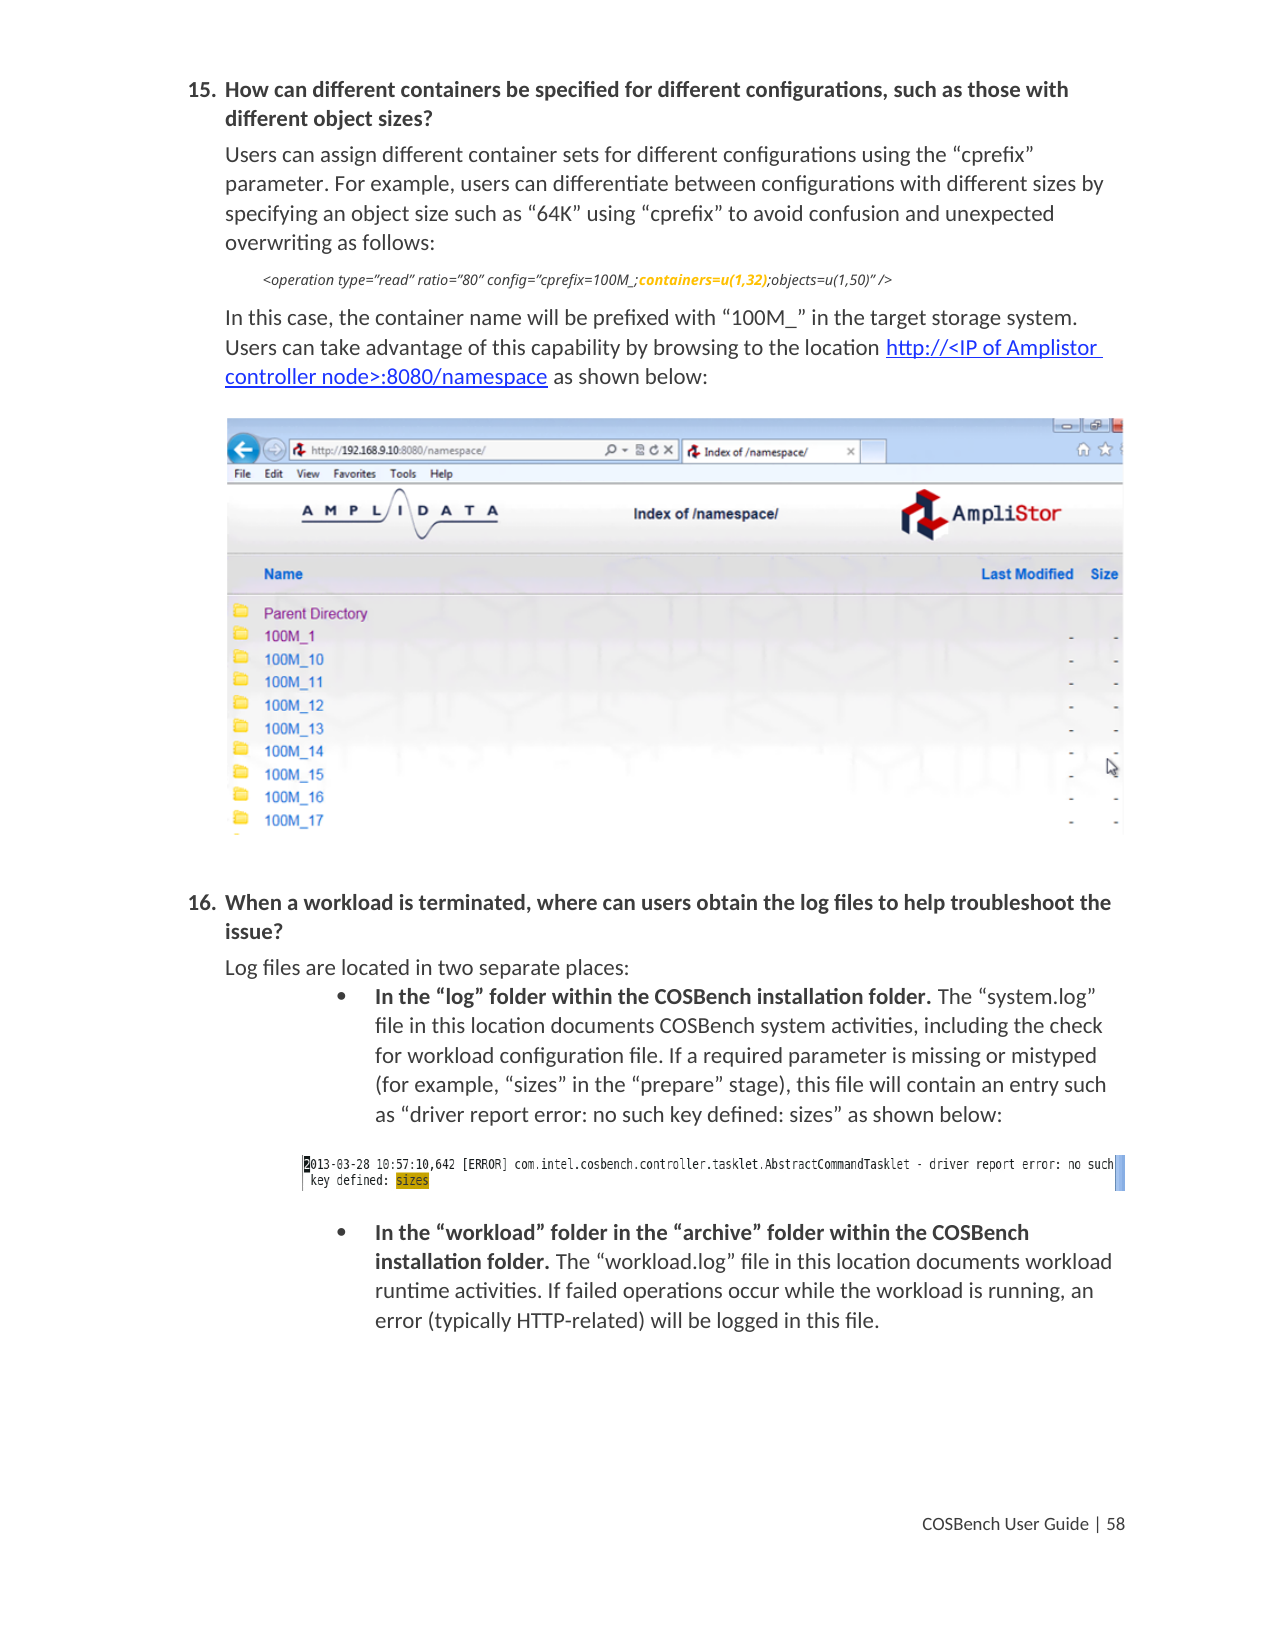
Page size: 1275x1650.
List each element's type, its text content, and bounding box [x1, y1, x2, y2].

list When a workload is terminated, where can users obtain the log files to help troubleshoot the issue? [187, 888, 1125, 945]
list <operation type=”read” ratio=”80” config=”cprefix=100M_;containers=u(1,32);objects=u(1,50)” /> [262, 270, 1125, 290]
list In the “log” folder within the COSBench installation folder. The “system.log” file in this location documents COSBench system activities, including the check for workload configuration file. If a required parameter is missing or mistyped (for example, “sizes” in the “prepare” stage), this file will contain an entry such as “driver report error: no such key defined: sizes” as shown below: [337, 982, 1125, 1128]
list How can different containers be specified for different configurations, such as those with different object sizes? [187, 75, 1125, 132]
text Log files are located in two separate places: [225, 953, 1125, 981]
list In the “workload” folder in the “archive” folder within the COSBench installation folder. The “workload.log” file in this location documents workload runtime activities. If failed operations occur while the workload is running, an error (typically HTTP-related) will be logged in this file. [337, 1218, 1125, 1334]
text Users can assign different container sets for different configurations using the “cprefix” parameter. For example, users can differentiate between configurations with different sizes by specifying an object size such as “64K” using “cprefix” to avoid confusion and unexpected overwriting as follows: [225, 140, 1125, 256]
text In this case, the container name will be prefixed with “100M_” in the target storage system. Users can take advantage of this capability by browsing to the location http://<IP of Amplistor controller node>:8080/namespace as shown below: [225, 303, 1125, 390]
